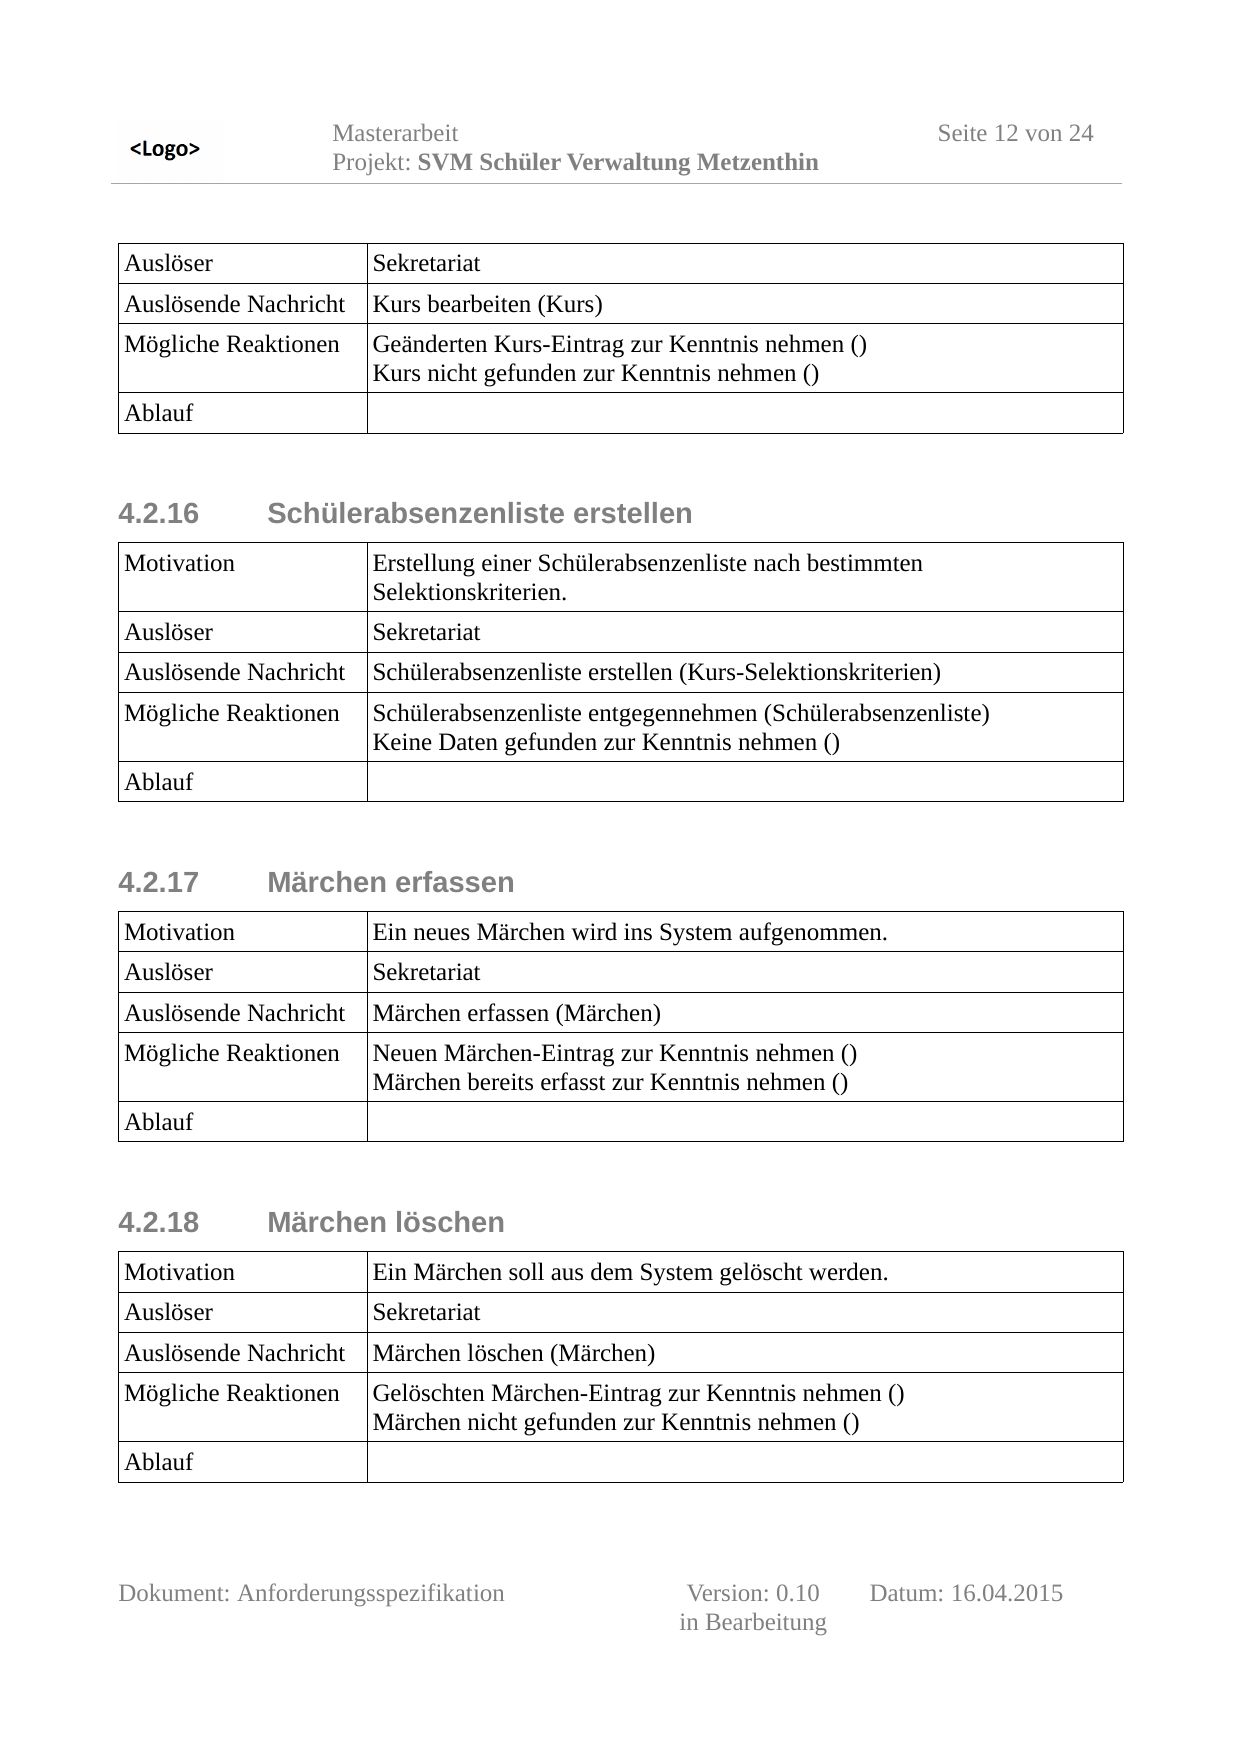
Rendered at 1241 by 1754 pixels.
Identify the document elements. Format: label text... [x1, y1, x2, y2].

table_cell Auslösende Nachricht [119, 1333, 367, 1372]
table_cell Sekretariat [368, 612, 1123, 652]
table_cell Gelöschten Märchen-Eintrag zur Kenntnis nehmen () Märchen nicht gefunden zur Kenntnis nehmen () [368, 1373, 1123, 1441]
table_cell Auslöser [119, 1293, 367, 1332]
table_header Motivation [119, 543, 367, 611]
table_cell Mögliche Reaktionen [119, 693, 367, 761]
table_cell Auslöser [119, 244, 367, 283]
table_header Erstellung einer Schülerabsenzenliste nach bestimmten Selektionskriterien. [368, 543, 1123, 611]
table_cell Ablauf [119, 1102, 367, 1141]
table_cell Ablauf [119, 393, 367, 432]
table_cell Auslösende Nachricht [119, 284, 367, 323]
subtitle Märchen löschen [118, 1205, 1122, 1239]
table_cell Märchen löschen (Märchen) [368, 1333, 1123, 1372]
subtitle Schülerabsenzenliste erstellen [118, 496, 1122, 530]
subtitle Märchen erfassen [118, 865, 1122, 899]
table_cell Mögliche Reaktionen [119, 1033, 367, 1101]
table_cell Auslöser [119, 612, 367, 652]
table_cell Schülerabsenzenliste entgegennehmen (Schülerabsenzenliste) Keine Daten gefunden zur Kenntnis nehmen () [368, 693, 1123, 761]
table_cell [368, 1102, 1123, 1141]
table_cell Schülerabsenzenliste erstellen (Kurs-Selektionskriterien) [368, 653, 1123, 692]
table_cell Sekretariat [368, 952, 1123, 992]
table_cell Neuen Märchen-Eintrag zur Kenntnis nehmen () Märchen bereits erfasst zur Kenntnis nehmen () [368, 1033, 1123, 1101]
table_cell [368, 762, 1123, 801]
table_cell Ablauf [119, 1442, 367, 1482]
table_header Ein neues Märchen wird ins System aufgenommen. [368, 912, 1123, 951]
table_cell Auslöser [119, 952, 367, 992]
table_cell Auslösende Nachricht [119, 653, 367, 692]
table_cell Geänderten Kurs-Eintrag zur Kenntnis nehmen () Kurs nicht gefunden zur Kenntnis nehmen () [368, 324, 1123, 392]
table_cell [368, 1442, 1123, 1482]
table_header Motivation [119, 1252, 367, 1292]
table_cell Ablauf [119, 762, 367, 801]
table_cell Märchen erfassen (Märchen) [368, 993, 1123, 1032]
table_cell Mögliche Reaktionen [119, 1373, 367, 1441]
table_header Ein Märchen soll aus dem System gelöscht werden. [368, 1252, 1123, 1292]
table_cell Kurs bearbeiten (Kurs) [368, 284, 1123, 323]
table_cell [368, 393, 1123, 432]
table_cell Mögliche Reaktionen [119, 324, 367, 392]
table_cell Auslösende Nachricht [119, 993, 367, 1032]
table_cell Sekretariat [368, 244, 1123, 283]
table_header Motivation [119, 912, 367, 951]
picture [118, 118, 224, 183]
table_cell Sekretariat [368, 1293, 1123, 1332]
